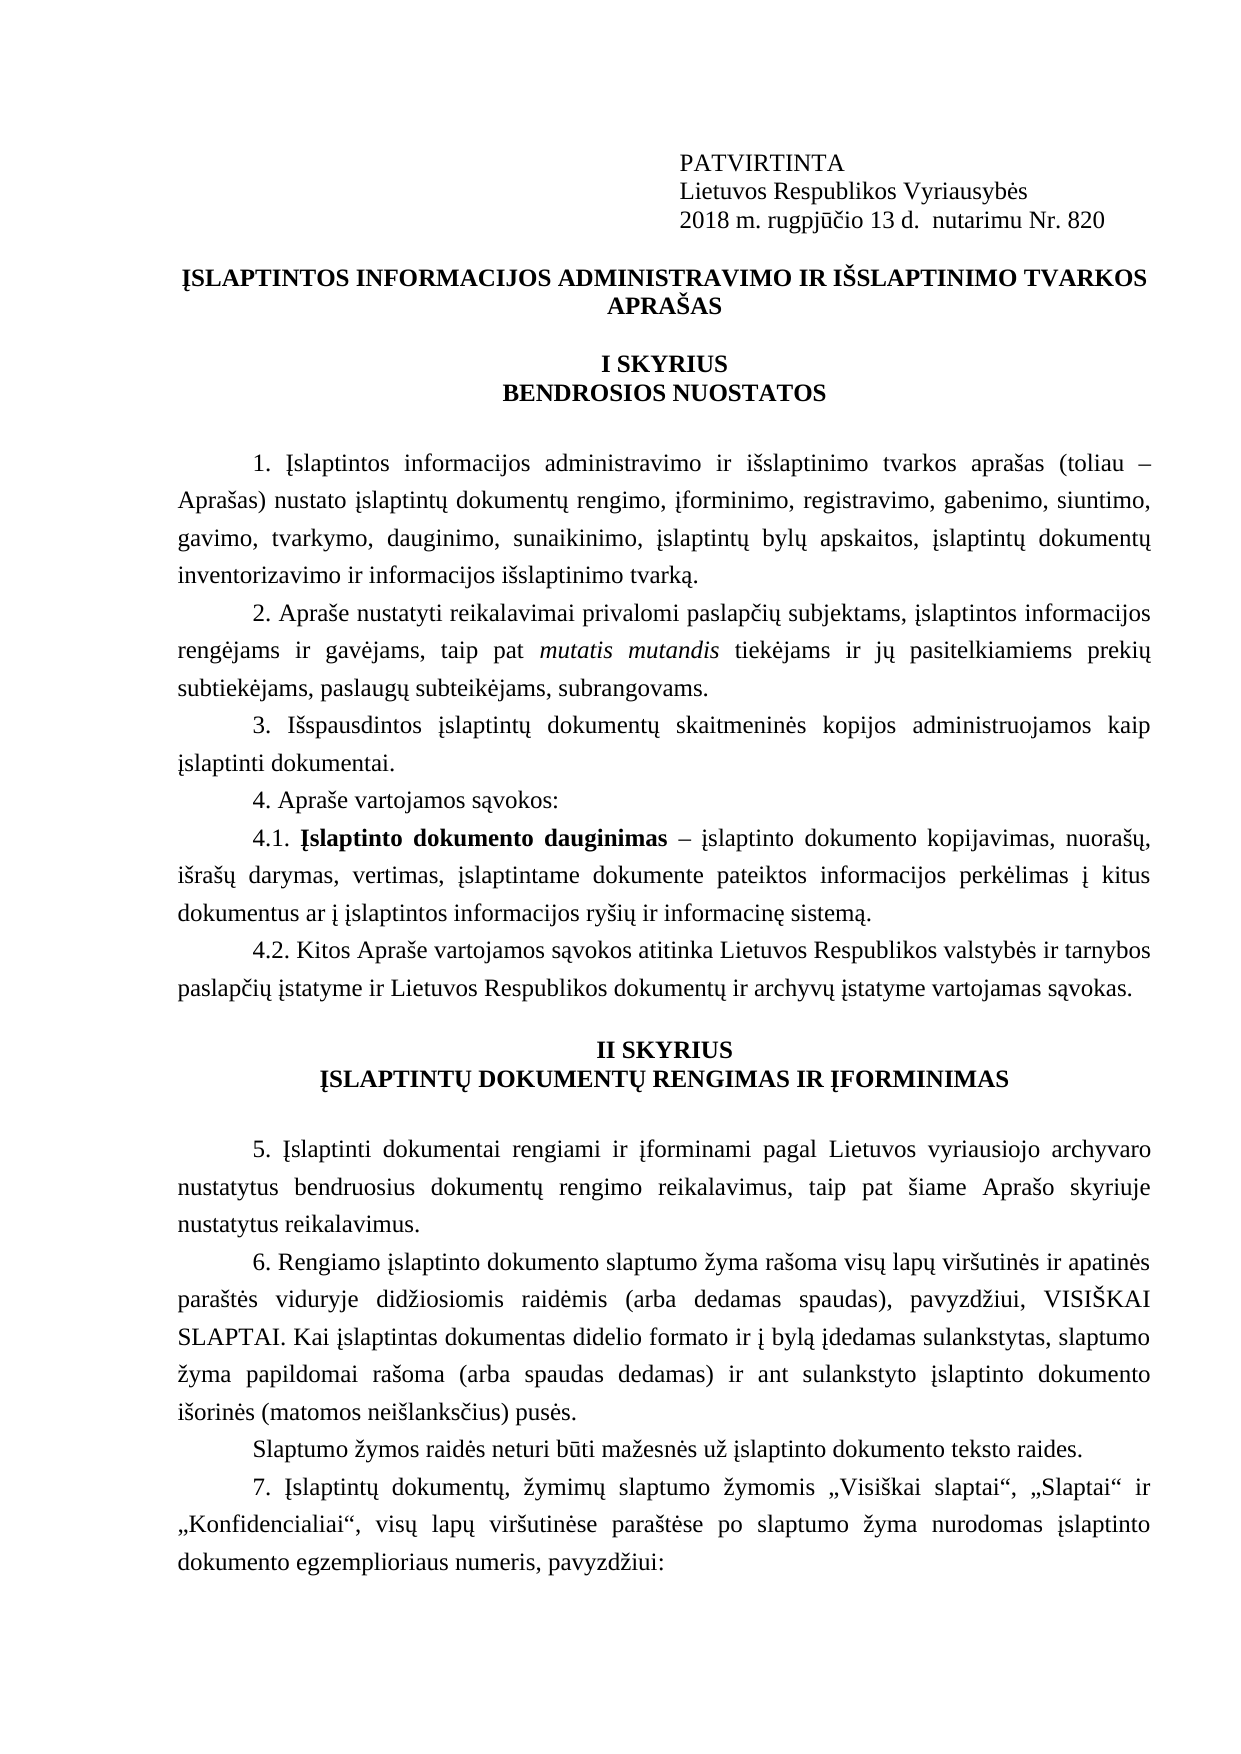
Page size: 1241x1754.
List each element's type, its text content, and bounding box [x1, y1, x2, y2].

text 1. Įslaptintos informacijos administravimo ir išslaptinimo tvarkos aprašas (toliau – Aprašas) nustato įslaptintų dokumentų rengimo, įforminimo, registravimo, gabenimo, siuntimo, gavimo, tvarkymo, dauginimo, sunaikinimo, įslaptintų bylų apskaitos, įslaptintų dokumentų inventorizavimo ir informacijos išslaptinimo tvarką. [177, 439, 1152, 589]
text 2. Apraše nustatyti reikalavimai privalomi paslapčių subjektams, įslaptintos informacijos rengėjams ir gavėjams, taip pat mutatis mutandis tiekėjams ir jų pasitelkiamiems prekių subtiekėjams, paslaugų subteikėjams, subrangovams. [177, 589, 1152, 702]
text BENDROSIOS NUOSTATOS [177, 378, 1152, 406]
text 4.2. Kitos Apraše vartojamos sąvokos atitinka Lietuvos Respublikos valstybės ir tarnybos paslapčių įstatyme ir Lietuvos Respublikos dokumentų ir archyvų įstatyme vartojamas sąvokas. [177, 927, 1152, 1002]
text 5. Įslaptinti dokumentai rengiami ir įforminami pagal Lietuvos vyriausiojo archyvaro nustatytus bendruosius dokumentų rengimo reikalavimus, taip pat šiame Aprašo skyriuje nustatytus reikalavimus. [177, 1125, 1152, 1238]
text PATVIRTINTA Lietuvos Respublikos Vyriausybės 2018 m. rugpjūčio 13 d. nutarimu Nr. 820 [679, 148, 1152, 234]
text ĮSLAPTINTŲ DOKUMENTŲ RENGIMAS IR ĮFORMINIMAS [177, 1064, 1152, 1092]
text 4. Apraše vartojamos sąvokos: [177, 777, 1122, 814]
text I SKYRIUS [177, 349, 1152, 378]
text Slaptumo žymos raidės neturi būti mažesnės už įslaptinto dokumento teksto raides. [177, 1425, 1152, 1463]
text II SKYRIUS [177, 1035, 1152, 1064]
text ĮSLAPTINTOS INFORMACIJOS ADMINISTRAVIMO IR IŠSLAPTINIMO TVARKOS APRAŠAS [177, 263, 1152, 320]
text 4.1. Įslaptinto dokumento dauginimas – įslaptinto dokumento kopijavimas, nuorašų, išrašų darymas, vertimas, įslaptintame dokumente pateiktos informacijos perkėlimas į kitus dokumentus ar į įslaptintos informacijos ryšių ir informacinę sistemą. [177, 814, 1152, 927]
text 7. Įslaptintų dokumentų, žymimų slaptumo žymomis „Visiškai slaptai“, „Slaptai“ ir „Konfidencialiai“, visų lapų viršutinėse paraštėse po slaptumo žyma nurodomas įslaptinto dokumento egzemplioriaus numeris, pavyzdžiui: [177, 1463, 1152, 1575]
text 3. Išspausdintos įslaptintų dokumentų skaitmeninės kopijos administruojamos kaip įslaptinti dokumentai. [177, 702, 1152, 777]
text 6. Rengiamo įslaptinto dokumento slaptumo žyma rašoma visų lapų viršutinės ir apatinės paraštės viduryje didžiosiomis raidėmis (arba dedamas spaudas), pavyzdžiui, VISIŠKAI SLAPTAI. Kai įslaptintas dokumentas didelio formato ir į bylą įdedamas sulankstytas, slaptumo žyma papildomai rašoma (arba spaudas dedamas) ir ant sulankstyto įslaptinto dokumento išorinės (matomos neišlanksčius) pusės. [177, 1238, 1152, 1425]
